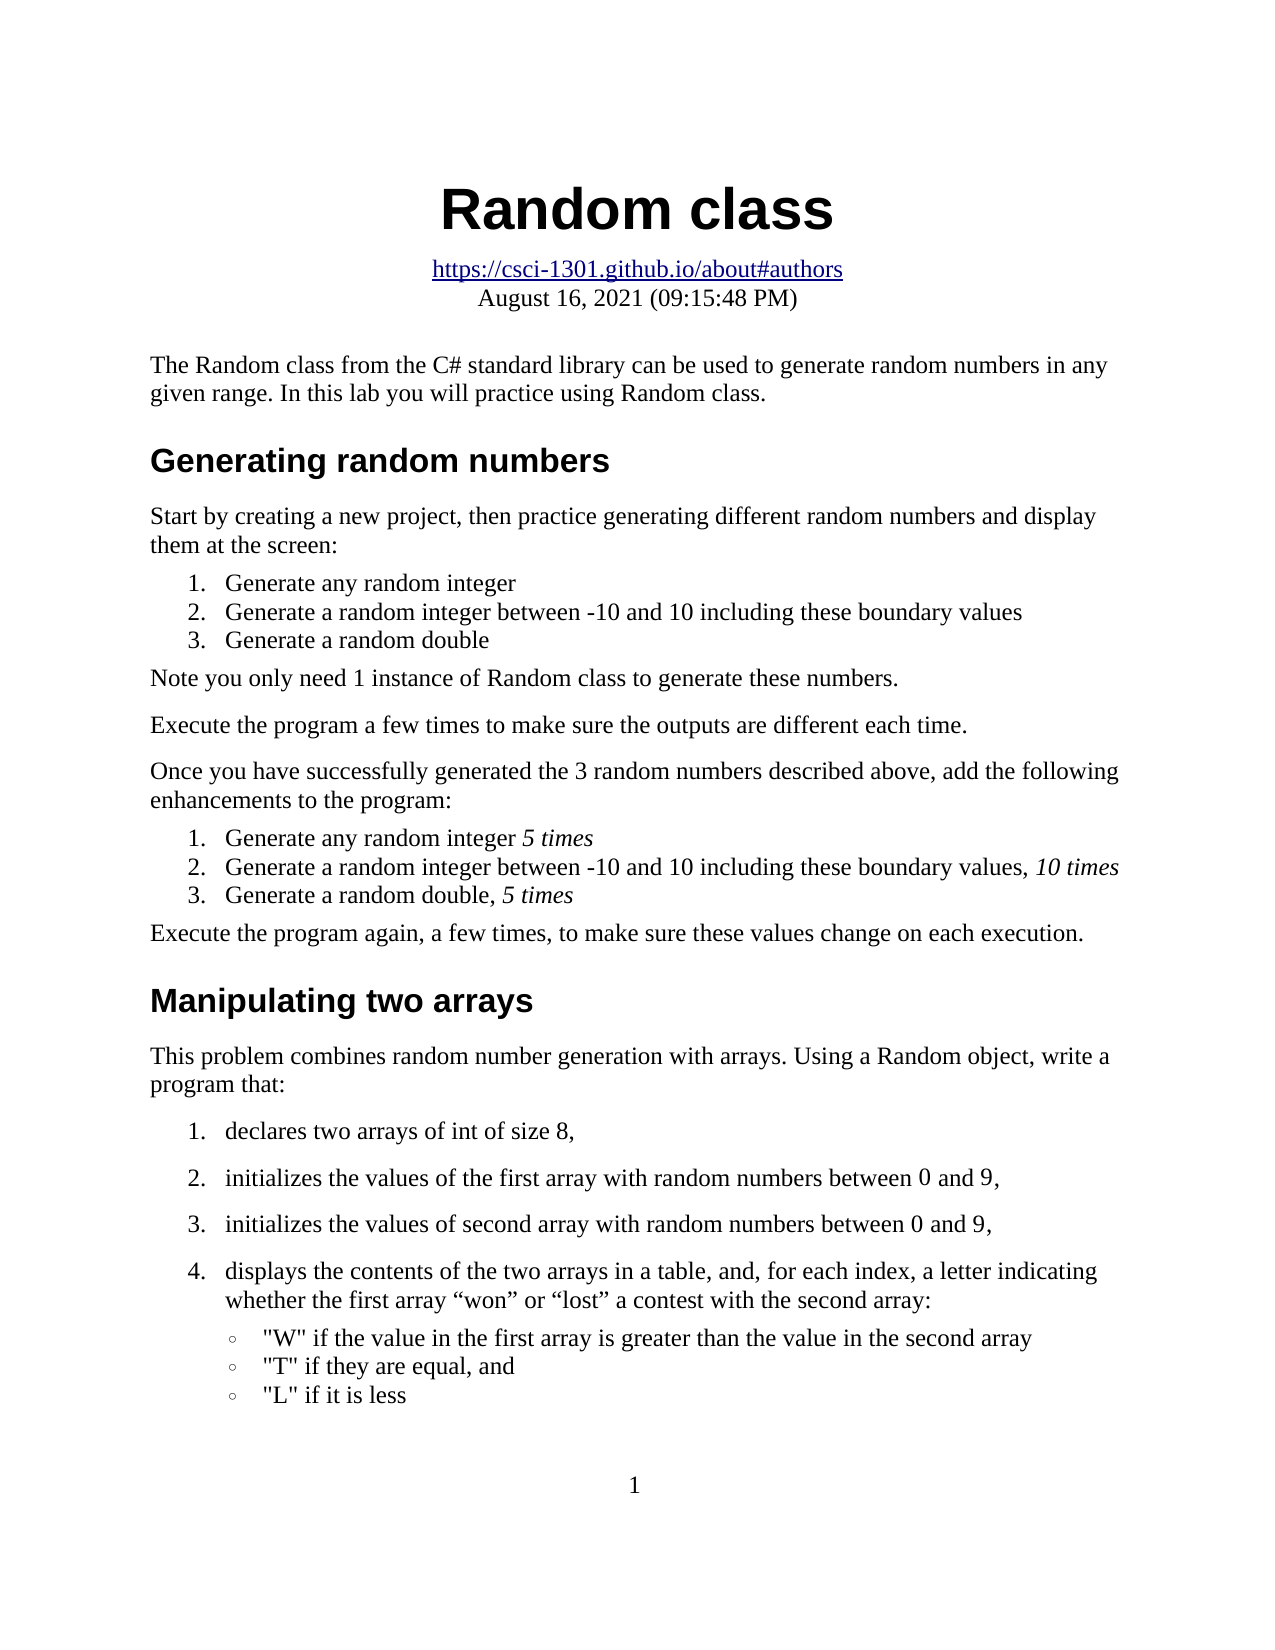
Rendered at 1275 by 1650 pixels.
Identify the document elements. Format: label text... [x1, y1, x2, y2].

list "W" if the value in the first array is greater than the value in the second array [225, 1323, 1125, 1351]
list Generate a random double [187, 625, 1125, 654]
list initializes the values of second array with random numbers between and , [187, 1209, 1125, 1238]
text This problem combines random number generation with arrays. Using a Random object, write a program that: [150, 1041, 1125, 1098]
list Generate a random integer between -10 and 10 including these boundary values [187, 597, 1125, 625]
list "L" if it is less [225, 1380, 1125, 1409]
text Execute the program a few times to make sure the outputs are different each time. [150, 710, 1125, 738]
text Note you only need 1 instance of Random class to generate these numbers. [150, 663, 1125, 692]
text Once you have successfully generated the 3 random numbers described above, add the following enhancements to the program: [150, 756, 1125, 814]
list "T" if they are equal, and [225, 1351, 1125, 1380]
list declares two arrays of int of size 8, [187, 1116, 1125, 1145]
list Generate a random double, 5 times [187, 880, 1125, 909]
subtitle Generating random numbers [150, 441, 1125, 480]
text https://csci-1301.github.io/about#authors [150, 254, 1125, 283]
list Generate a random integer between -10 and 10 including these boundary values, 10 times [187, 852, 1125, 880]
text Execute the program again, a few times, to make sure these values change on each execution. [150, 918, 1125, 947]
list initializes the values of the first array with random numbers between and , [187, 1163, 1125, 1192]
list displays the contents of the two arrays in a table, and, for each index, a letter indicating whether the first array “won” or “lost” a contest with the second array: [187, 1256, 1125, 1314]
title Random class [150, 175, 1125, 242]
text The Random class from the C# standard library can be used to generate random numbers in any given range. In this lab you will practice using Random class. [150, 350, 1125, 407]
text August 16, 2021 (09:15:48 PM) [150, 283, 1125, 312]
subtitle Manipulating two arrays [150, 981, 1125, 1019]
list Generate any random integer [187, 568, 1125, 597]
list Generate any random integer 5 times [187, 823, 1125, 852]
text Start by creating a new project, then practice generating different random numbers and display them at the screen: [150, 501, 1125, 559]
